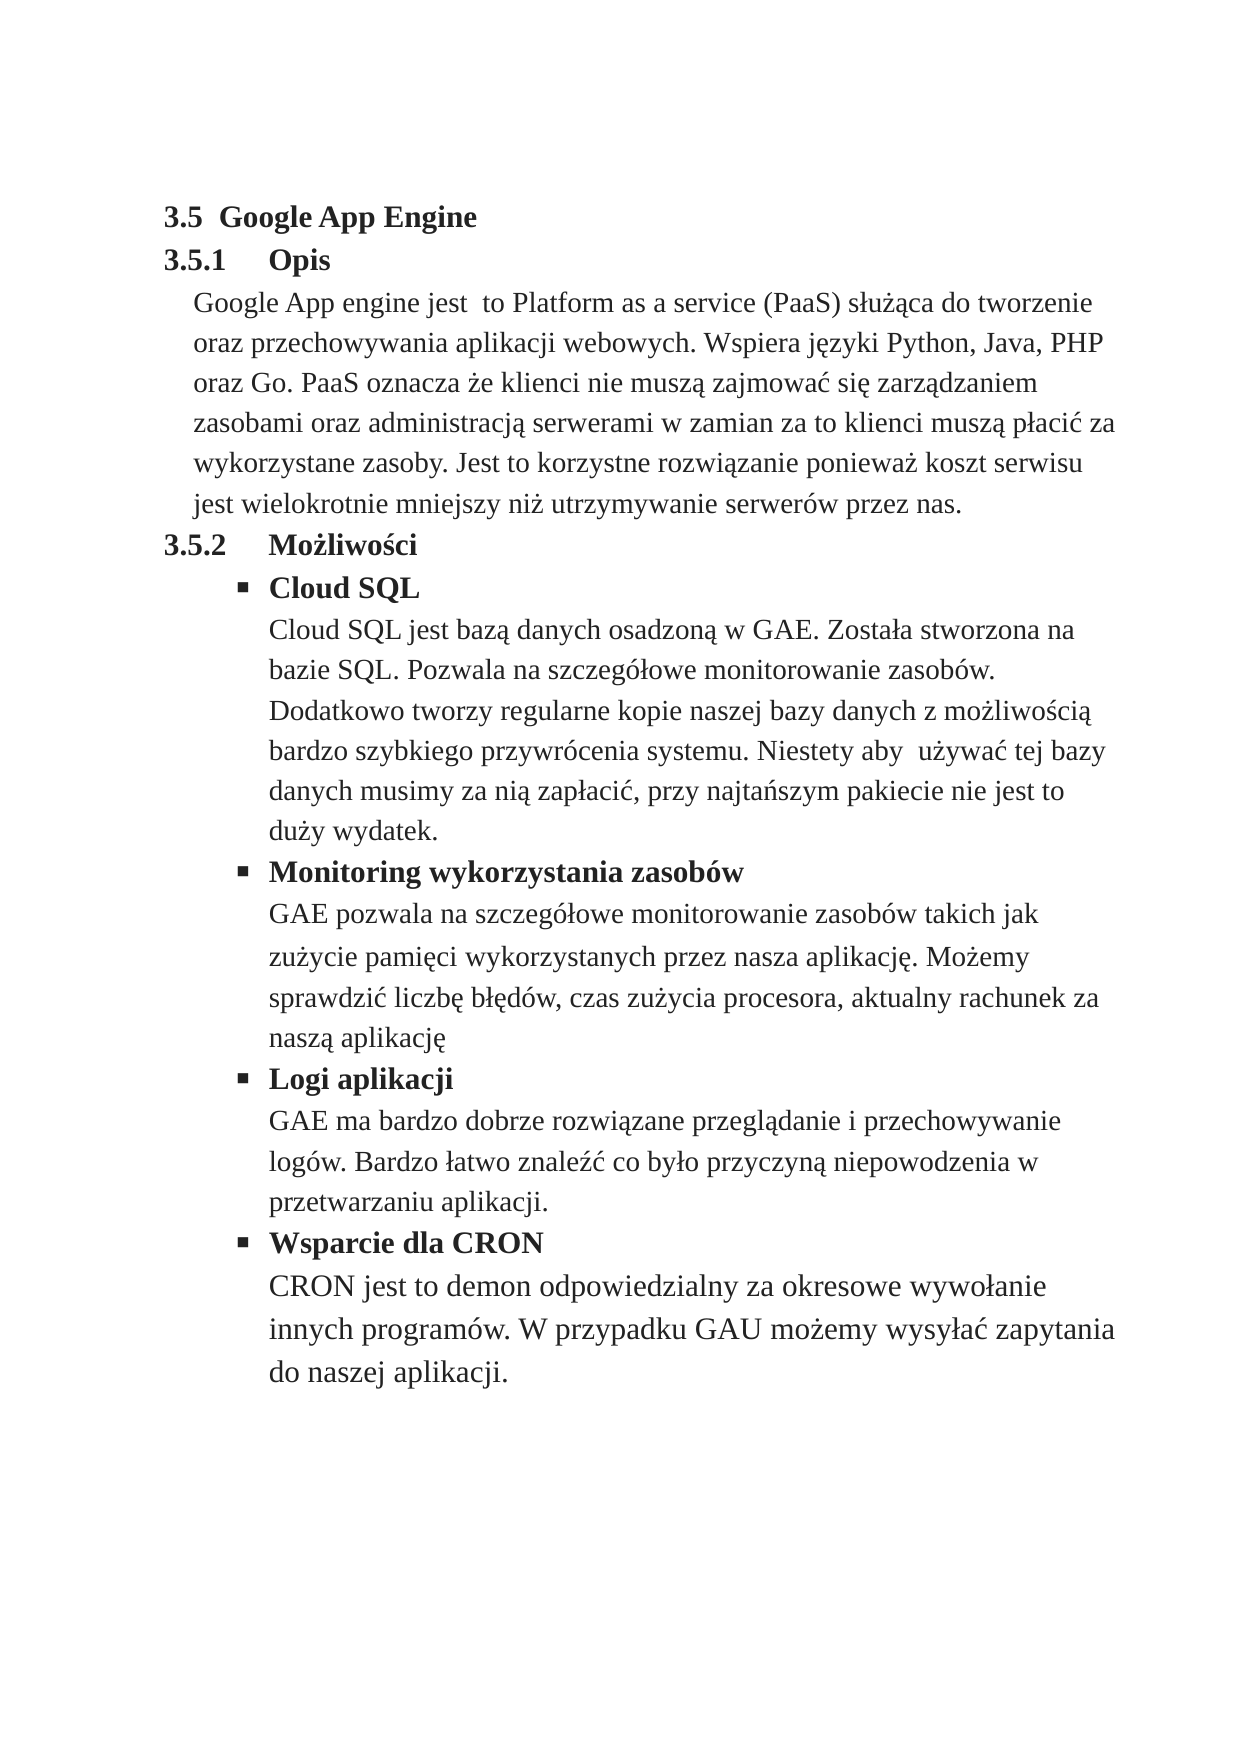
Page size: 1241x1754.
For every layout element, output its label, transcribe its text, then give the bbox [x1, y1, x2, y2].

list Cloud SQL jest bazą danych osadzoną w GAE. Została stworzona na bazie SQL. Pozwala na szczegółowe monitorowanie zasobów. Dodatkowo tworzy regularne kopie naszej bazy danych z możliwością bardzo szybkiego przywrócenia systemu. Niestety aby używać tej bazy danych musimy za nią zapłacić, przy najtańszym pakiecie nie jest to duży wydatek. [231, 612, 1122, 847]
list CRON jest to demon odpowiedzialny za okresowe wywołanie innych programów. W przypadku GAU możemy wysyłać zapytania do naszej aplikacji. [231, 1267, 1122, 1389]
list Google App engine jest to Platform as a service (PaaS) służąca do tworzenie oraz przechowywania aplikacji webowych. Wspiera języki Python, Java, PHP oraz Go. PaaS oznacza że klienci nie muszą zajmować się zarządzaniem zasobami oraz administracją serwerami w zamian za to klienci muszą płacić za wykorzystane zasoby. Jest to korzystne rozwiązanie ponieważ koszt serwisu jest wielokrotnie mniejszy niż utrzymywanie serwerów przez nas. [156, 285, 1122, 519]
list Możliwości [156, 526, 1122, 562]
list Opis [156, 242, 1122, 278]
list Google App Engine [156, 198, 1122, 234]
list Logi aplikacji [231, 1060, 1122, 1096]
list GAE ma bardzo dobrze rozwiązane przeglądanie i przechowywanie logów. Bardzo łatwo znaleźć co było przyczyną niepowodzenia w przetwarzaniu aplikacji. [231, 1103, 1122, 1217]
list Monitoring wykorzystania zasobów [231, 853, 1122, 889]
list Wsparcie dla CRON [231, 1224, 1122, 1260]
list GAE pozwala na szczegółowe monitorowanie zasobów takich jak zużycie pamięci wykorzystanych przez nasza aplikację. Możemy sprawdzić liczbę błędów, czas zużycia procesora, aktualny rachunek za naszą aplikację [231, 897, 1122, 1054]
list Cloud SQL [231, 569, 1122, 605]
